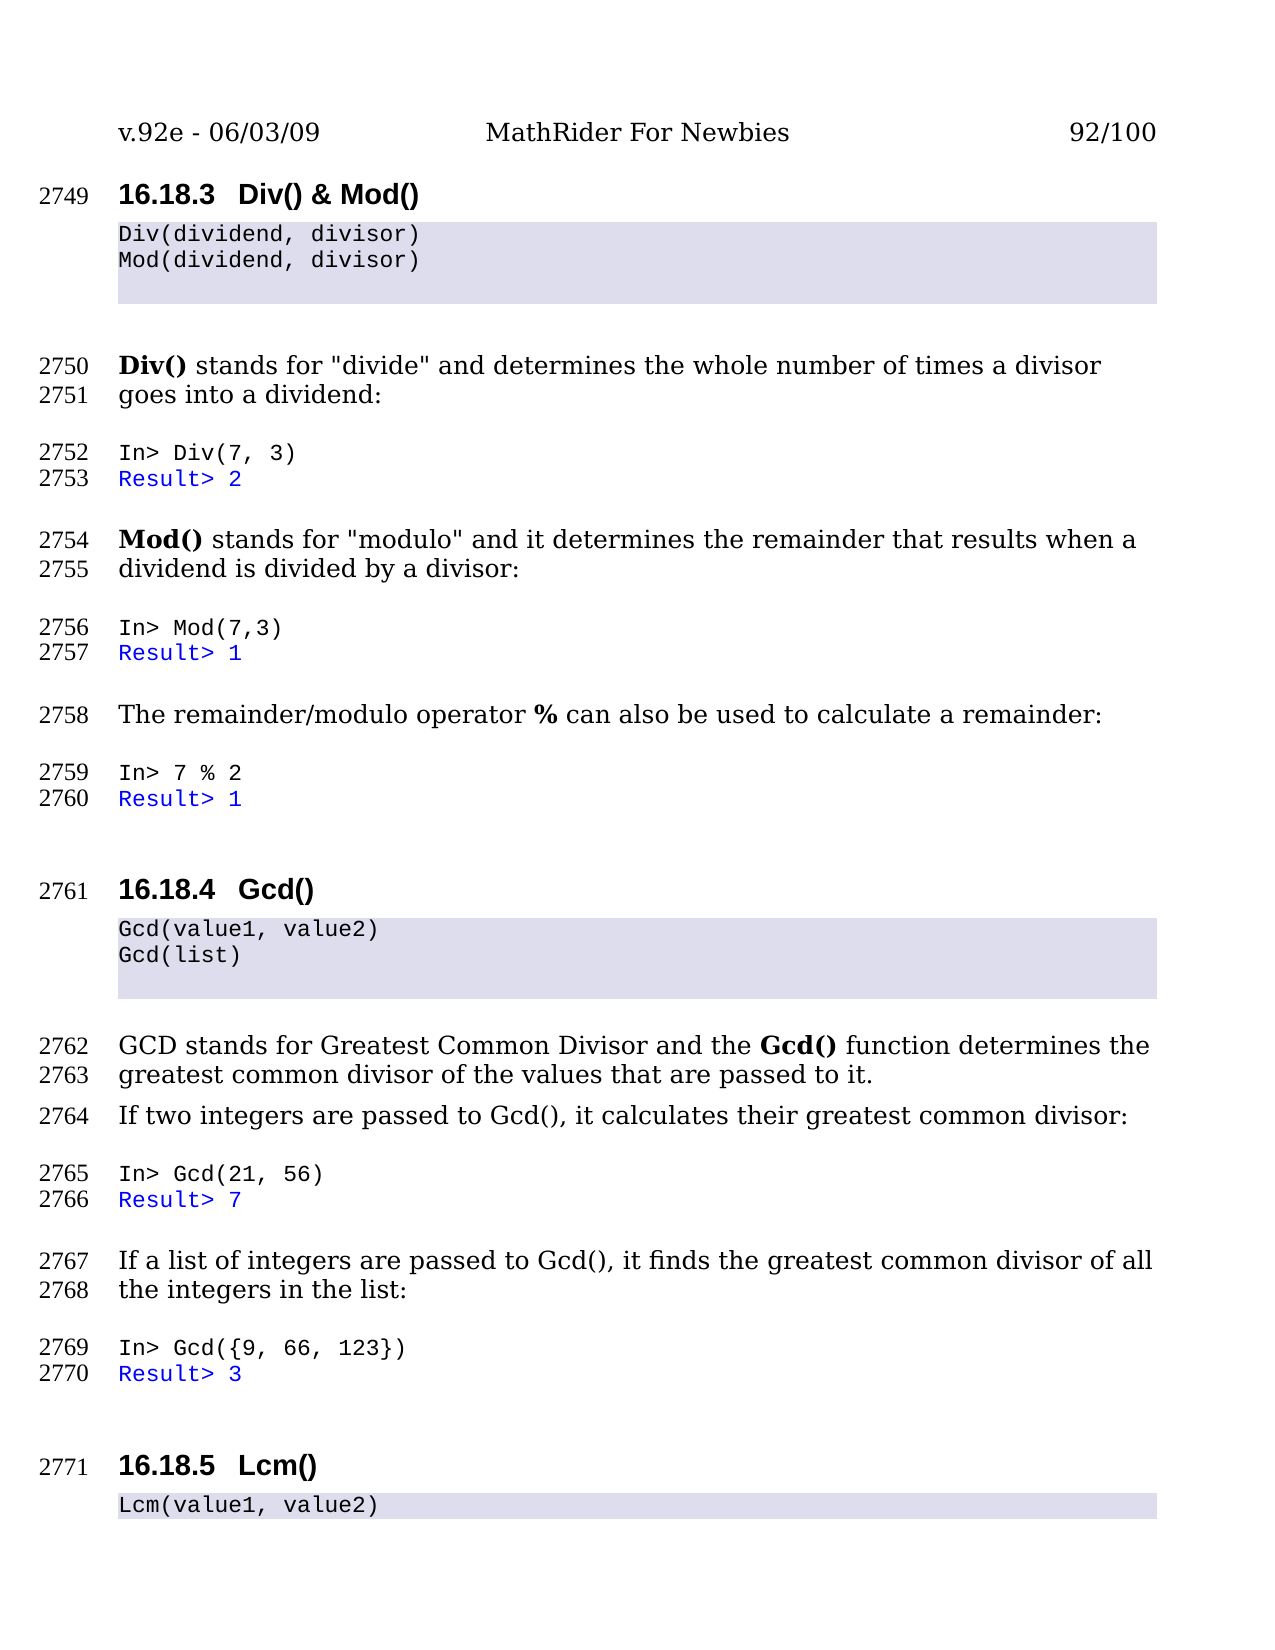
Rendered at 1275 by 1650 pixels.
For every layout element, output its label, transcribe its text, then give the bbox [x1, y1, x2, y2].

text Div() stands for "divide" and determines the whole number of times a divisor goes into a dividend: [118, 351, 1157, 409]
text In> Gcd(21, 56) [118, 1162, 1157, 1188]
text If two integers are passed to Gcd(), it calculates their greatest common divisor: [118, 1101, 1157, 1131]
text GCD stands for Greatest Common Divisor and the Gcd() function determines the greatest common divisor of the values that are passed to it. [118, 1031, 1157, 1089]
text If a list of integers are passed to Gcd(), it finds the greatest common divisor of all the integers in the list: [118, 1246, 1157, 1305]
table_header Lcm(value1, value2) [118, 1493, 1157, 1519]
text In> Div(7, 3) [118, 441, 1157, 467]
text Result> 7 [118, 1188, 1157, 1214]
subtitle Div() & Mod() [118, 177, 1157, 210]
subtitle Lcm() [118, 1447, 1157, 1481]
text Mod() stands for "modulo" and it determines the remainder that results when a dividend is divided by a divisor: [118, 525, 1157, 584]
table_header Gcd(value1, value2) Gcd(list) [118, 918, 1157, 999]
text Result> 1 [118, 642, 1157, 668]
text The remainder/modulo operator % can also be used to calculate a remainder: [118, 700, 1157, 729]
table_header Div(dividend, divisor) Mod(dividend, divisor) [118, 222, 1157, 304]
text In> Mod(7,3) [118, 616, 1157, 642]
text In> Gcd({9, 66, 123}) [118, 1337, 1157, 1363]
text Result> 2 [118, 467, 1157, 493]
text Result> 1 [118, 787, 1157, 813]
text Result> 3 [118, 1363, 1157, 1388]
subtitle Gcd() [118, 872, 1157, 905]
text In> 7 % 2 [118, 761, 1157, 787]
